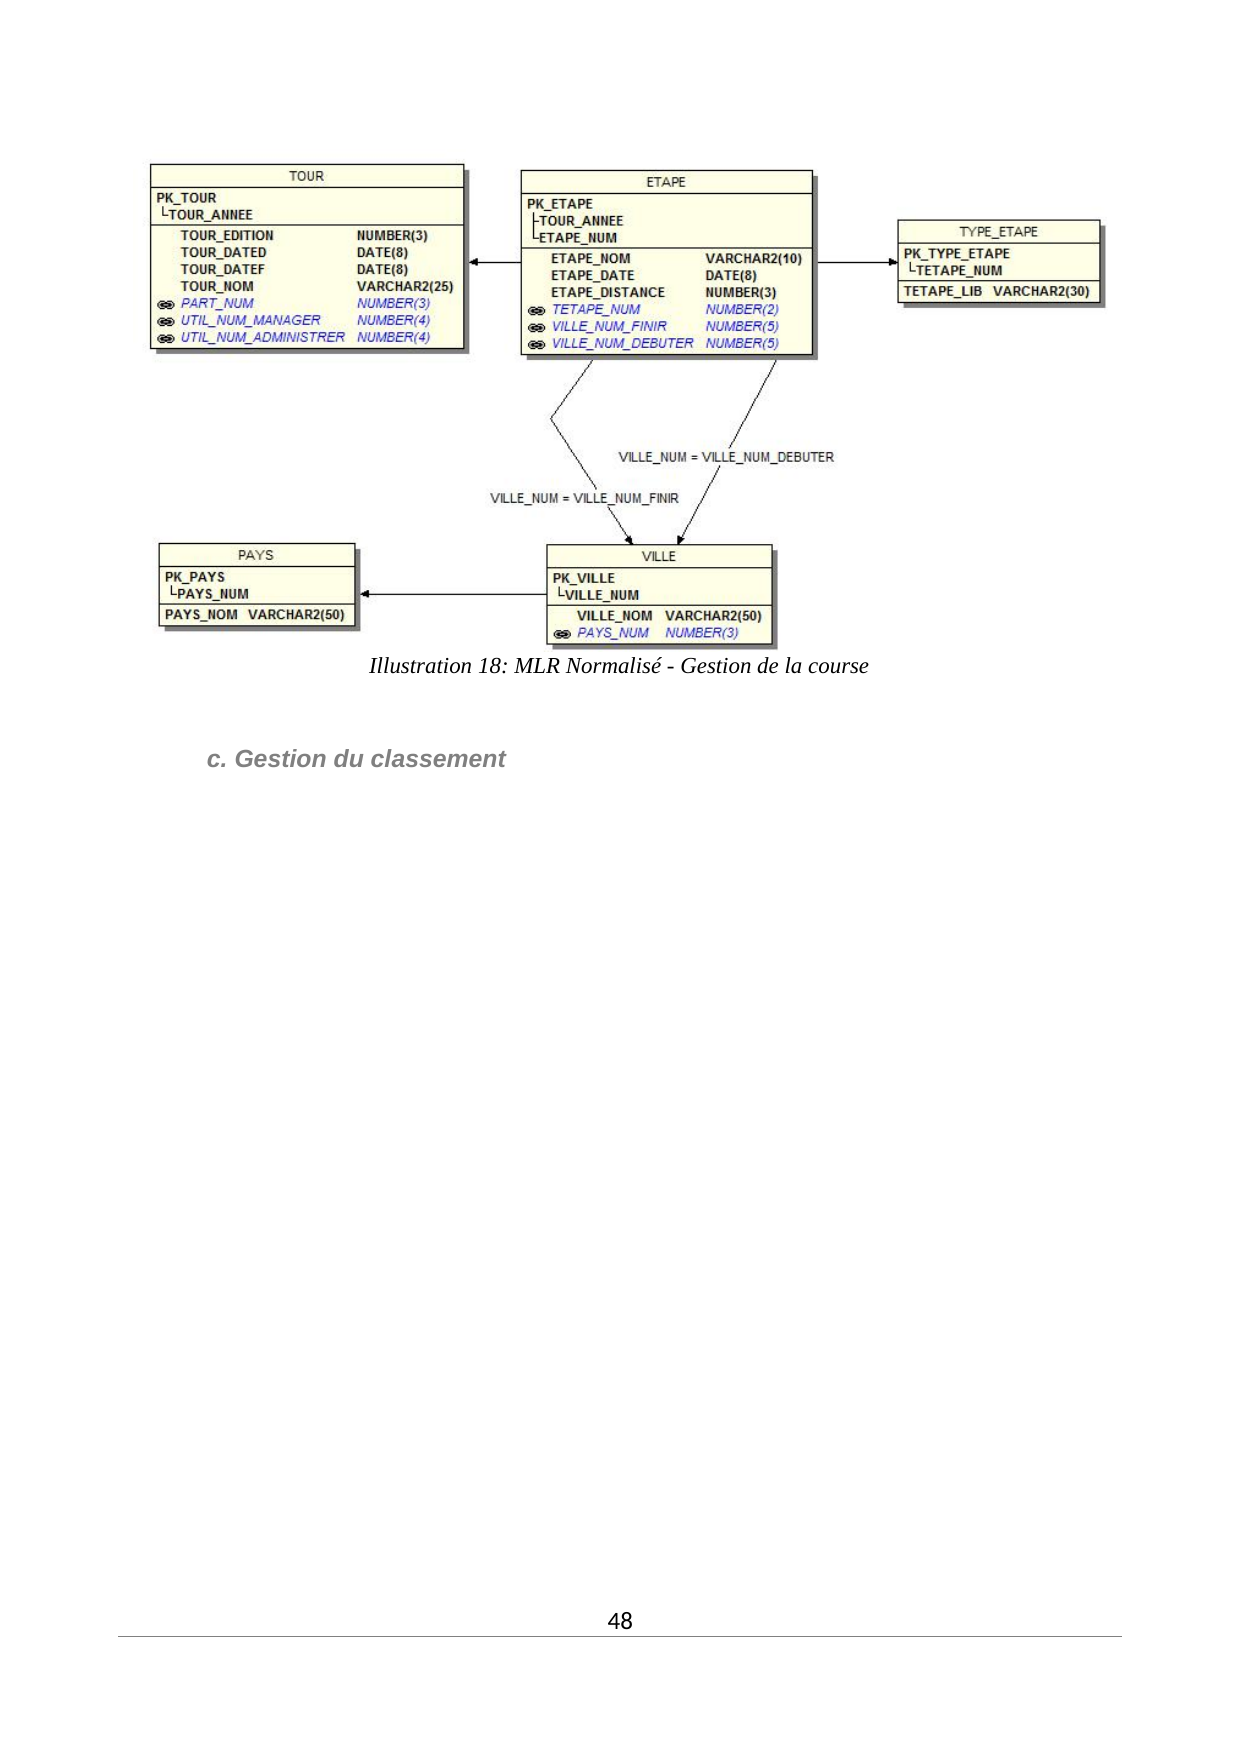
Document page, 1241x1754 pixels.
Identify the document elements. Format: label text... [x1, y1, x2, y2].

subtitle Gestion du classement [207, 744, 1122, 773]
picture [133, 130, 1108, 652]
text Illustration 18: MLR Normalisé - Gestion de la course [133, 652, 1107, 678]
